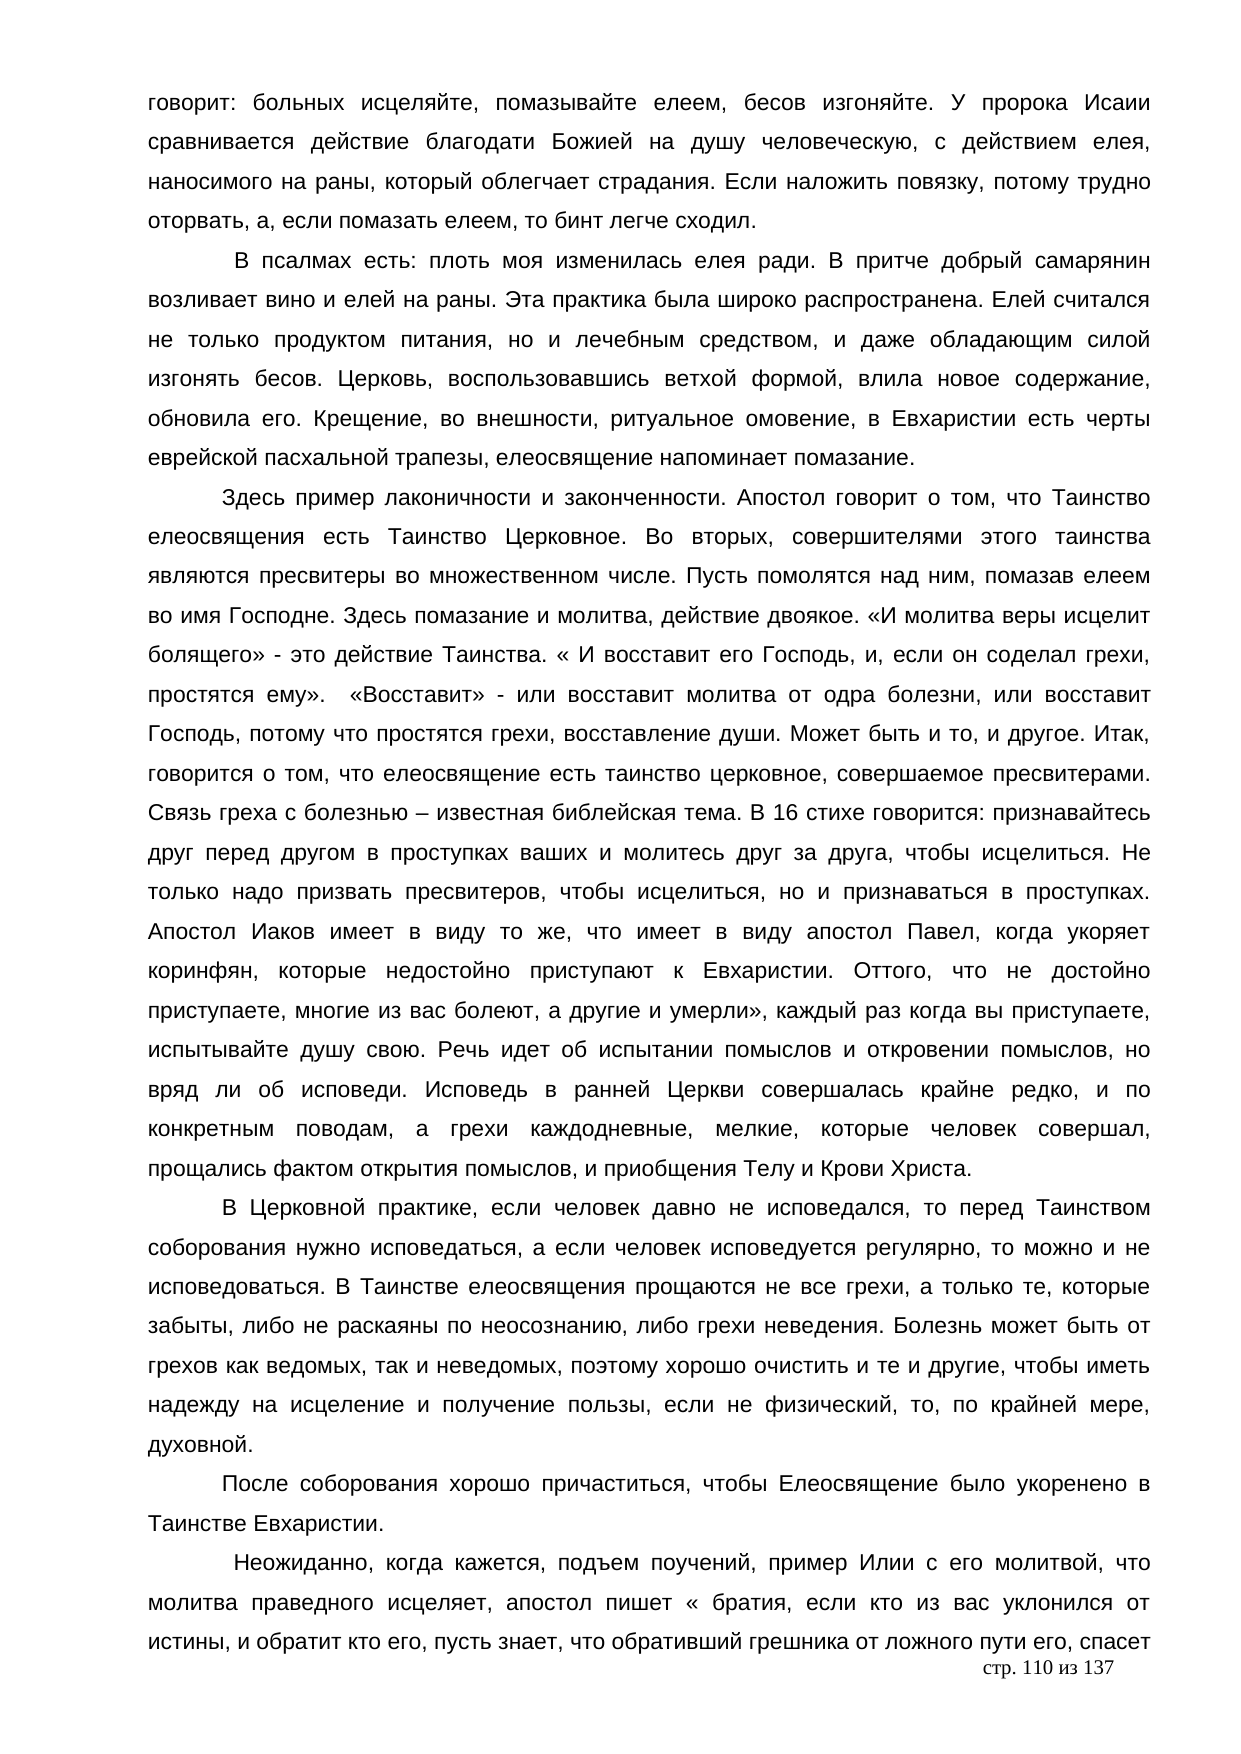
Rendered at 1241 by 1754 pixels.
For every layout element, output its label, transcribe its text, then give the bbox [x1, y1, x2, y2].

text В псалмах есть: плоть моя изменилась елея ради. В притче добрый самарянин возливает вино и елей на раны. Эта практика была широко распространена. Елей считался не только продуктом питания, но и лечебным средством, и даже обладающим силой изгонять бесов. Церковь, воспользовавшись ветхой формой, влила новое содержание, обновила его. Крещение, во внешности, ритуальное омовение, в Евхаристии есть черты еврейской пасхальной трапезы, елеосвящение напоминает помазание. [148, 247, 1152, 470]
text В Церковной практике, если человек давно не исповедался, то перед Таинством соборования нужно исповедаться, а если человек исповедуется регулярно, то можно и не исповедоваться. В Таинстве елеосвящения прощаются не все грехи, а только те, которые забыты, либо не раскаяны по неосознанию, либо грехи неведения. Болезнь может быть от грехов как ведомых, так и неведомых, поэтому хорошо очистить и те и другие, чтобы иметь надежду на исцеление и получение пользы, если не физический, то, по крайней мере, духовной. [148, 1194, 1152, 1457]
text Здесь пример лаконичности и законченности. Апостол говорит о том, что Таинство елеосвящения есть Таинство Церковное. Во вторых, совершителями этого таинства являются пресвитеры во множественном числе. Пусть помолятся над ним, помазав елеем во имя Господне. Здесь помазание и молитва, действие двоякое. «И молитва веры исцелит болящего» - это действие Таинства. « И восставит его Господь, и, если он соделал грехи, простятся ему». «Восставит» - или восставит молитва от одра болезни, или восставит Господь, потому что простятся грехи, восставление души. Может быть и то, и другое. Итак, говорится о том, что елеосвящение есть таинство церковное, совершаемое пресвитерами. Связь греха с болезнью – известная библейская тема. В 16 стихе говорится: признавайтесь друг перед другом в проступках ваших и молитесь друг за друга, чтобы исцелиться. Не только надо призвать пресвитеров, чтобы исцелиться, но и признаваться в проступках. Апостол Иаков имеет в виду то же, что имеет в виду апостол Павел, когда укоряет коринфян, которые недостойно приступают к Евхаристии. Оттого, что не достойно приступаете, многие из вас болеют, а другие и умерли», каждый раз когда вы приступаете, испытывайте душу свою. Речь идет об испытании помыслов и откровении помыслов, но вряд ли об исповеди. Исповедь в ранней Церкви совершалась крайне редко, и по конкретным поводам, а грехи каждодневные, мелкие, которые человек совершал, прощались фактом открытия помыслов, и приобщения Телу и Крови Христа. [148, 483, 1152, 1181]
text Неожиданно, когда кажется, подъем поучений, пример Илии с его молитвой, что молитва праведного исцеляет, апостол пишет « братия, если кто из вас уклонился от истины, и обратит кто его, пусть знает, что обративший грешника от ложного пути его, спасет [148, 1549, 1152, 1655]
text говорит: больных исцеляйте, помазывайте елеем, бесов изгоняйте. У пророка Исаии сравнивается действие благодати Божией на душу человеческую, с действием елея, наносимого на раны, который облегчает страдания. Если наложить повязку, потому трудно оторвать, а, если помазать елеем, то бинт легче сходил. [148, 89, 1152, 233]
text После соборования хорошо причаститься, чтобы Елеосвящение было укоренено в Таинстве Евхаристии. [148, 1470, 1152, 1536]
